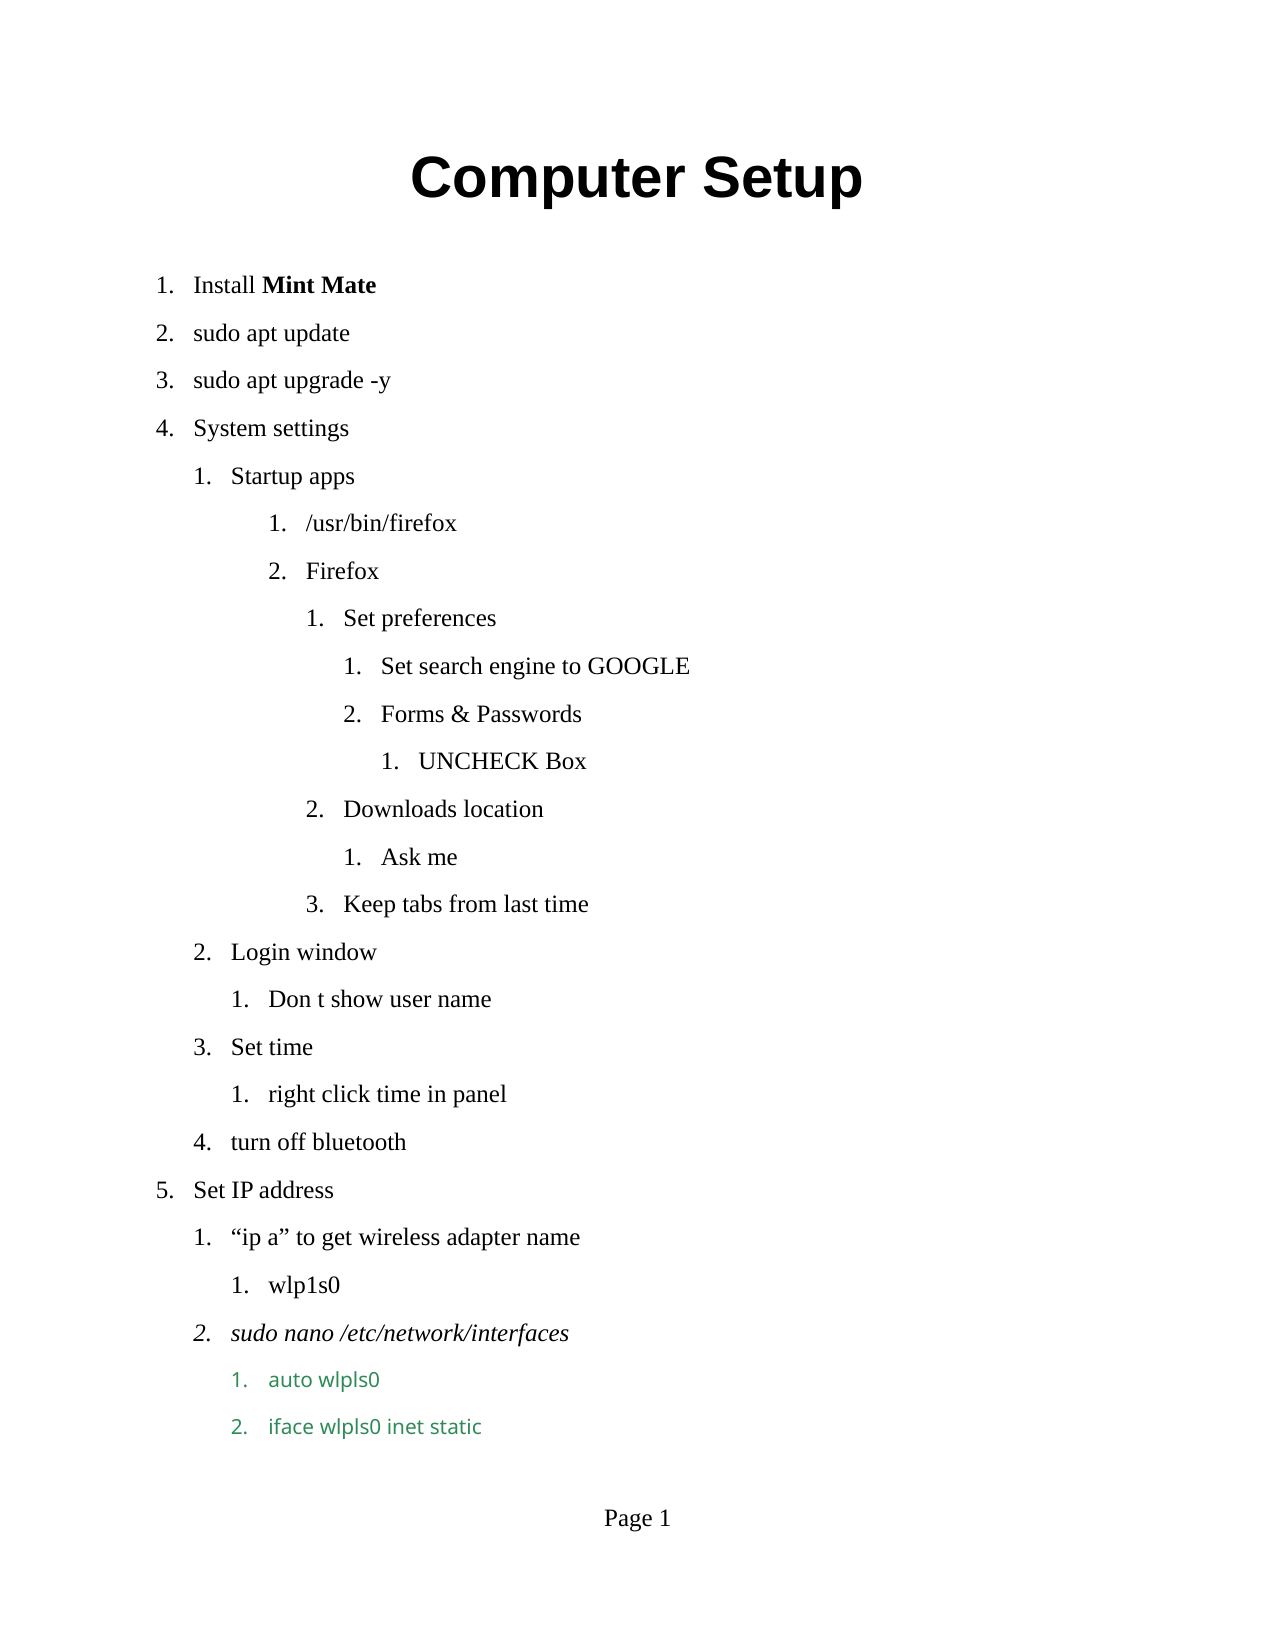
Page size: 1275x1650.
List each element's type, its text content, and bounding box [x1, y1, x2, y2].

list iface wlpls0 inet static [231, 1412, 1157, 1441]
list sudo apt upgrade -y [156, 366, 1157, 394]
list UNCHECK Box [381, 746, 1157, 775]
list “ip a” to get wireless adapter name [193, 1222, 1157, 1251]
list wlp1s0 [231, 1270, 1157, 1299]
list Ask me [343, 842, 1157, 870]
list Forms & Passwords [343, 699, 1157, 727]
list Set preferences [306, 603, 1157, 632]
list turn off bluetooth [193, 1127, 1157, 1156]
list Set search engine to GOOGLE [343, 651, 1157, 680]
list Keep tabs from last time [306, 889, 1157, 918]
list /usr/bin/firefox [268, 508, 1157, 537]
list Login window [193, 937, 1157, 966]
list sudo apt update [156, 318, 1157, 347]
list Install Mint Mate [156, 270, 1157, 299]
title Computer Setup [118, 143, 1157, 210]
list auto wlpls0 [231, 1365, 1157, 1394]
list Downloads location [306, 794, 1157, 823]
list Firefox [268, 556, 1157, 585]
list right click time in panel [231, 1079, 1157, 1108]
list System settings [156, 413, 1157, 442]
list sudo nano /etc/network/interfaces [193, 1318, 1157, 1346]
list Startup apps [193, 461, 1157, 489]
list Set time [193, 1032, 1157, 1061]
list Set IP address [156, 1175, 1157, 1203]
list Don t show user name [231, 984, 1157, 1013]
